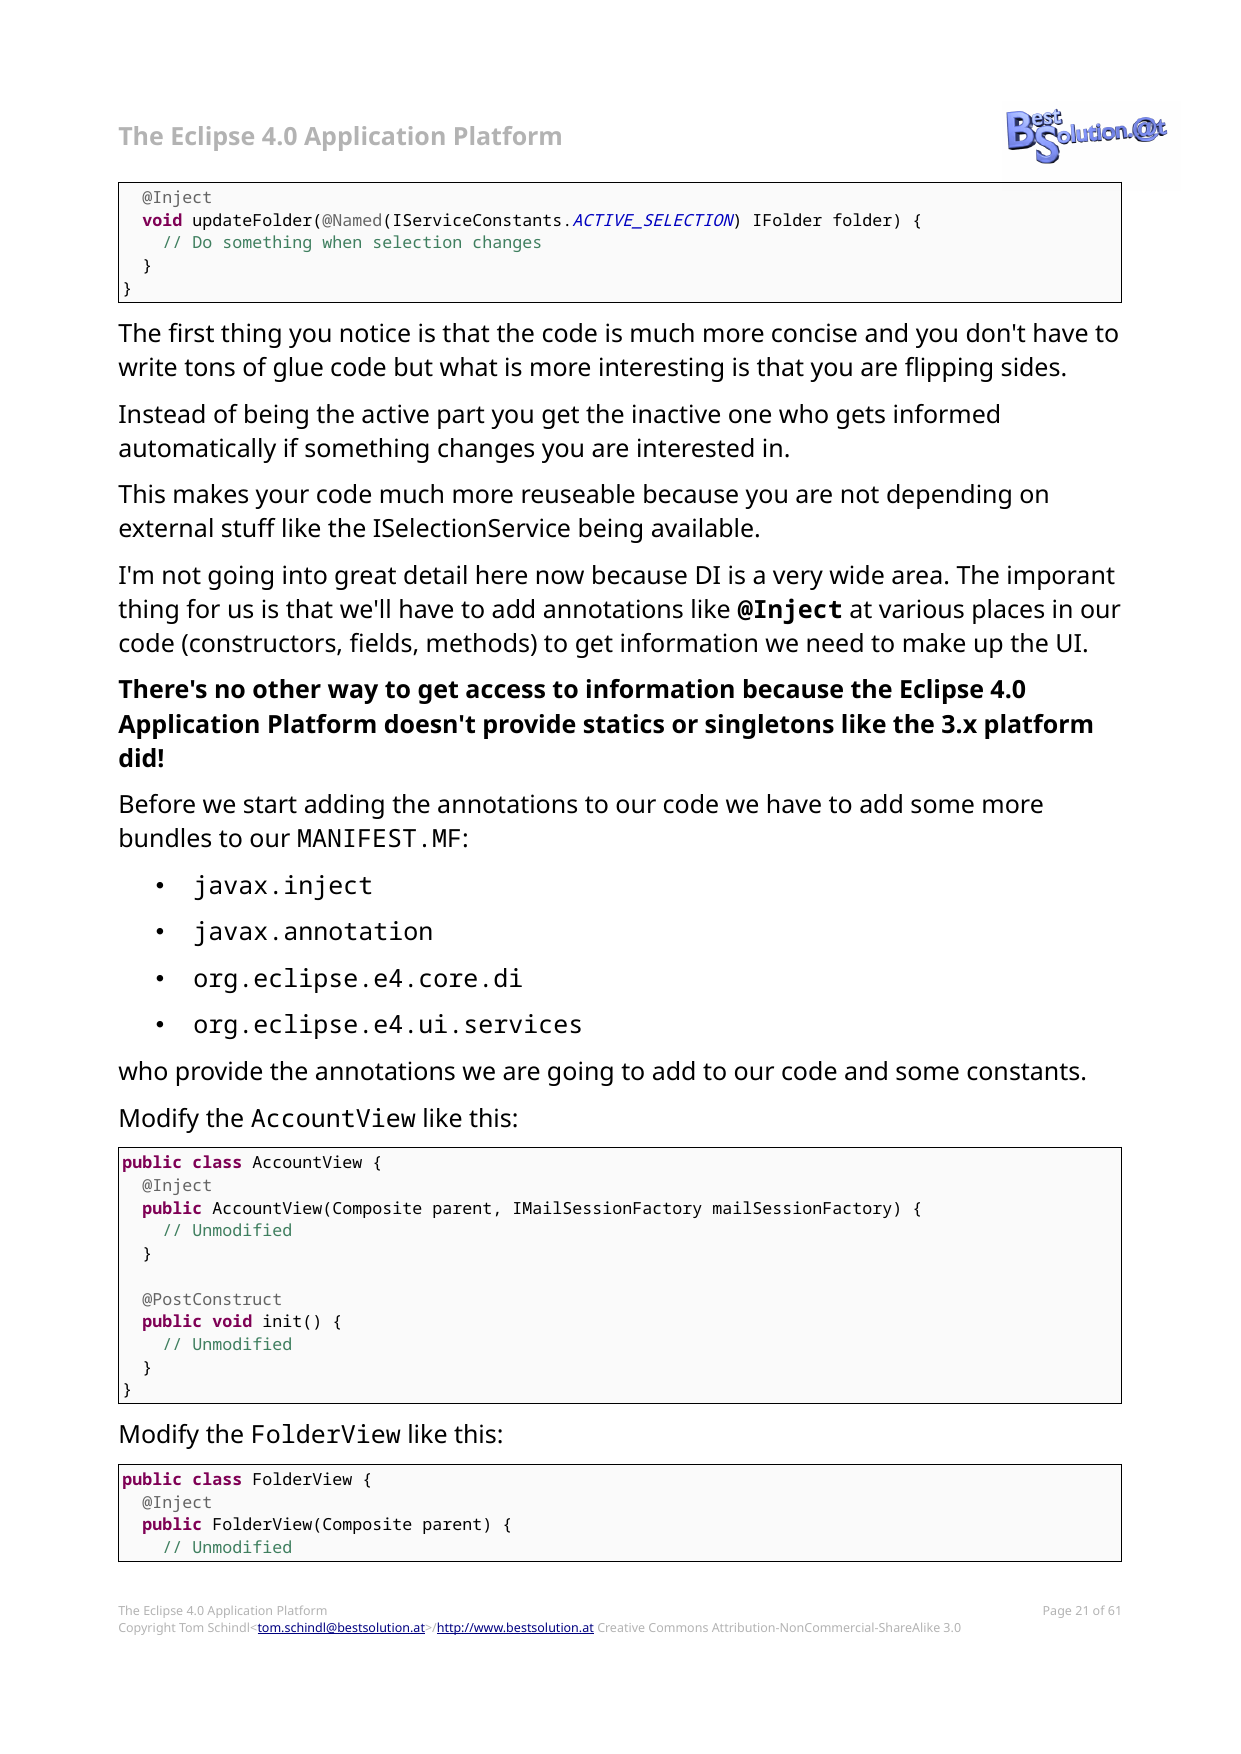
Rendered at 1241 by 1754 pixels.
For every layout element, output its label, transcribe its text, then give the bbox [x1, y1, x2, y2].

text public class FolderView { @Inject public FolderView(Composite parent) { // Unmodified [119, 1465, 1121, 1561]
list org.eclipse.e4.ui.services [156, 1007, 1122, 1041]
list javax.inject [156, 867, 1122, 902]
text Before we start adding the annotations to our code we have to add some more bundles to our MANIFEST.MF: [118, 787, 1122, 855]
list javax.annotation [156, 914, 1122, 948]
text Instead of being the active part you get the inactive one who gets informed automatically if something changes you are interested in. [118, 396, 1122, 464]
text There's no other way to get access to information because the Eclipse 4.0 Application Platform doesn't provide statics or singletons like the 3.x platform did! [118, 672, 1122, 774]
text @Inject void updateFolder(@Named(IServiceConstants.ACTIVE_SELECTION) IFolder folder) { // Do something when selection changes } } [119, 183, 1121, 302]
picture [1002, 101, 1181, 191]
text public class AccountView { @Inject public AccountView(Composite parent, IMailSessionFactory mailSessionFactory) { // Unmodified } @PostConstruct public void init() { // Unmodified } } [119, 1148, 1121, 1403]
text This makes your code much more reuseable because you are not depending on external stuff like the ISelectionService being available. [118, 477, 1122, 545]
text I'm not going into great detail here now because DI is a very wide area. The imporant thing for us is that we'll have to add annotations like @Inject at various places in our code (constructors, fields, methods) to get information we need to make up the UI. [118, 557, 1122, 660]
text Modify the AccountView like this: [118, 1100, 1122, 1134]
text The first thing you notice is that the code is much more concise and you don't have to write tons of glue code but what is more interesting is that you are flipping sides. [118, 316, 1122, 384]
text who provide the annotations we are going to add to our code and some constants. [118, 1054, 1122, 1088]
list org.eclipse.e4.core.di [156, 961, 1122, 995]
text Modify the FolderView like this: [118, 1417, 1122, 1451]
